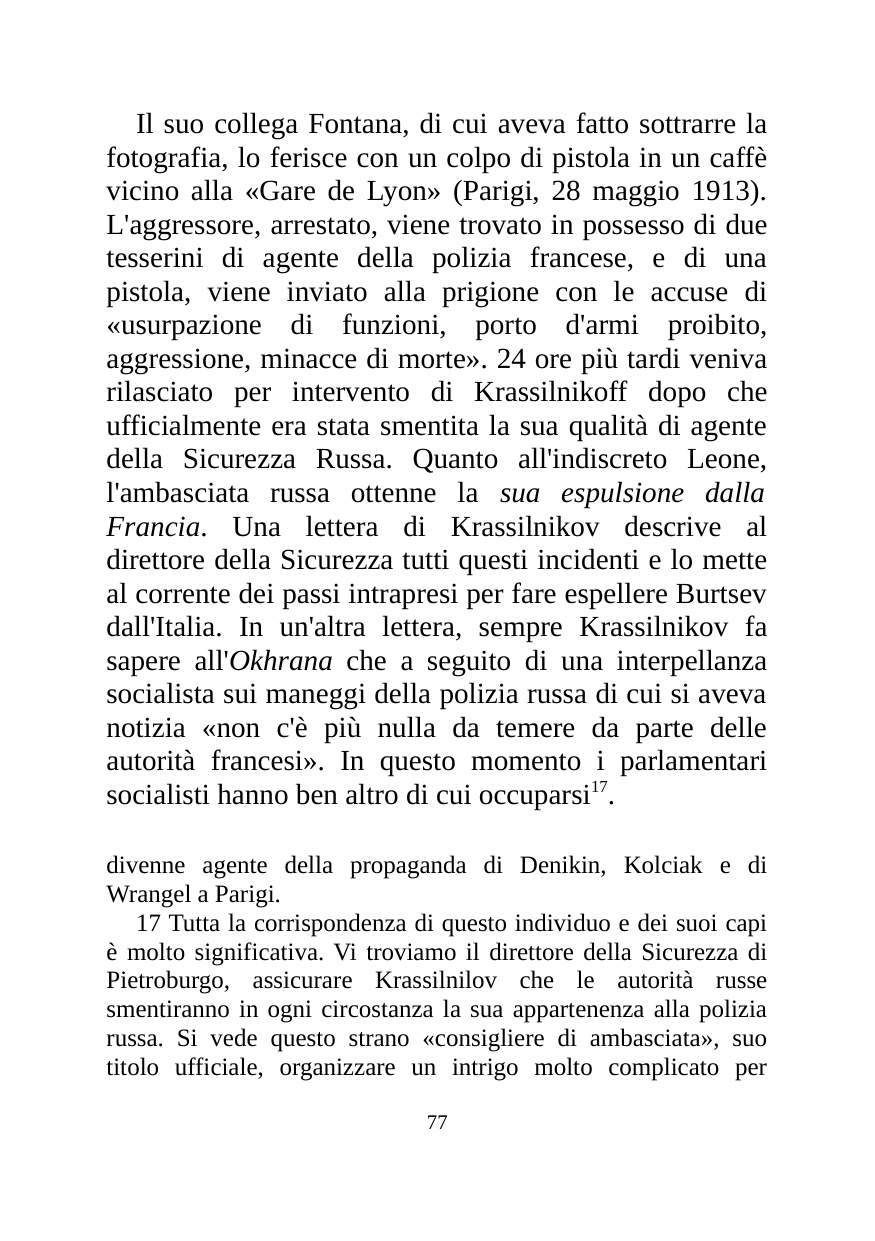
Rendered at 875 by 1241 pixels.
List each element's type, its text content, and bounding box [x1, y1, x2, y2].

text divenne agente della propaganda di Denikin, Kolciak e di Wrangel a Parigi. [106, 850, 768, 908]
text Il suo collega Fontana, di cui aveva fatto sottrarre la fotografia, lo ferisce con un colpo di pistola in un caffè vicino alla «Gare de Lyon» (Parigi, 28 maggio 1913). L'aggressore, arrestato, viene trovato in possesso di due tesserini di agente della polizia francese, e di una pistola, viene inviato alla prigione con le accuse di «usurpazione di funzioni, porto d'armi proibito, aggressione, minacce di morte». 24 ore più tardi veniva rilasciato per intervento di Krassilnikoff dopo che ufficialmente era stata smentita la sua qualità di agente della Sicurezza Russa. Quanto all'indiscreto Leone, l'ambasciata russa ottenne la sua espulsione dalla Francia. Una lettera di Krassilnikov descrive al direttore della Sicurezza tutti questi incidenti e lo mette al corrente dei passi intrapresi per fare espellere Burtsev dall'Italia. In un'altra lettera, sempre Krassilnikov fa sapere all'Okhrana che a seguito di una interpellanza socialista sui maneggi della polizia russa di cui si aveva notizia «non c'è più nulla da temere da parte delle autorità francesi». In questo momento i parlamentari socialisti hanno ben altro di cui occuparsi. [106, 106, 768, 811]
text Tutta la corrispondenza di questo individuo e dei suoi capi è molto significativa. Vi troviamo il direttore della Sicurezza di Pietroburgo, assicurare Krassilnilov che le autorità russe smentiranno in ogni circostanza la sua appartenenza alla polizia russa. Si vede questo strano «consigliere di ambasciata», suo titolo ufficiale, organizzare un intrigo molto complicato per [106, 908, 768, 1080]
